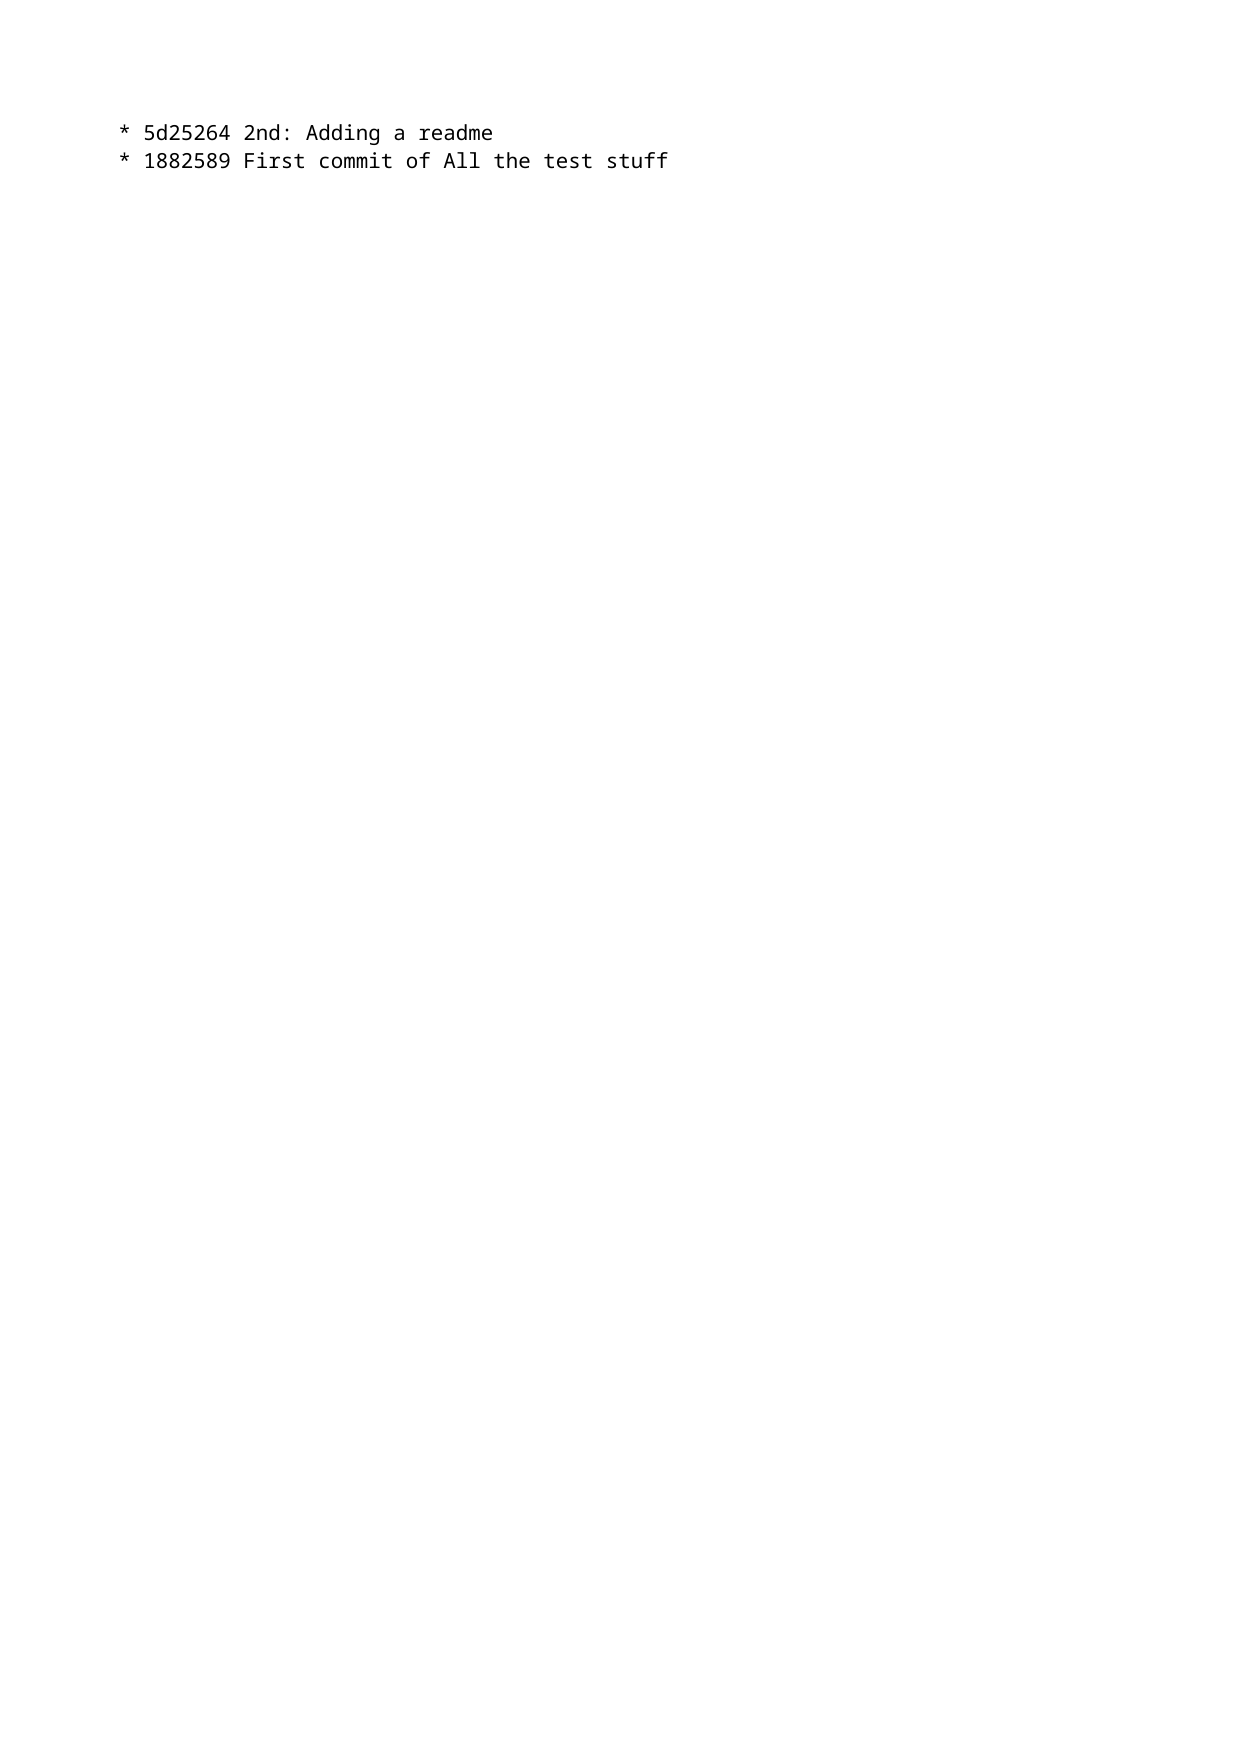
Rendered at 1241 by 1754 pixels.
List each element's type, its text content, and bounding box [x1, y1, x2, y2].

text * 1882589 First commit of All the test stuff [118, 147, 1122, 175]
text * 5d25264 2nd: Adding a readme [118, 118, 1122, 147]
